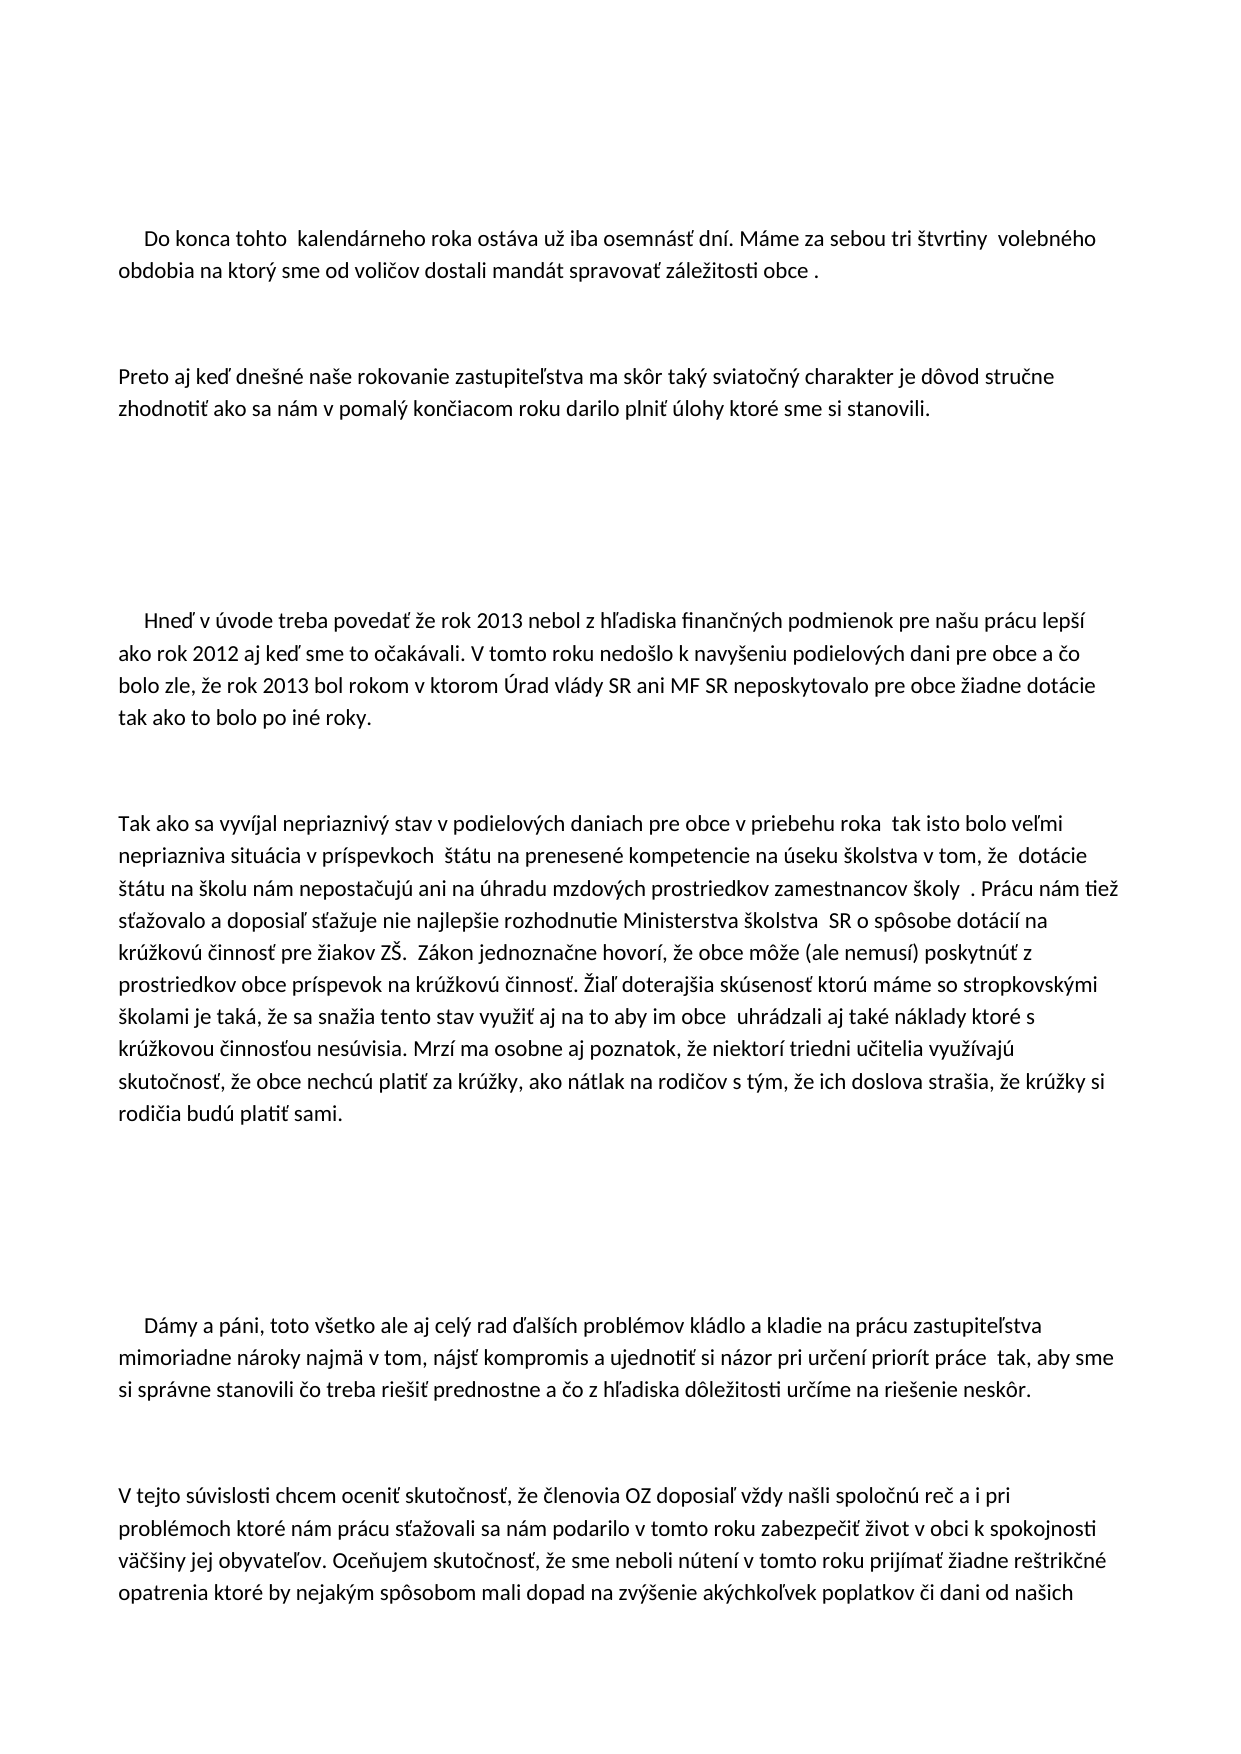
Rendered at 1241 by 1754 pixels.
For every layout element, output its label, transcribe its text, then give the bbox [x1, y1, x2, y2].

text Preto aj keď dnešné naše rokovanie zastupiteľstva ma skôr taký sviatočný charakter je dôvod stručne zhodnotiť ako sa nám v pomalý končiacom roku darilo plniť úlohy ktoré sme si stanovili. [118, 362, 1122, 423]
text Dámy a páni, toto všetko ale aj celý rad ďalších problémov kládlo a kladie na prácu zastupiteľstva mimoriadne nároky najmä v tom, nájsť kompromis a ujednotiť si názor pri určení priorít práce tak, aby sme si správne stanovili čo treba riešiť prednostne a čo z hľadiska dôležitosti určíme na riešenie neskôr. [118, 1311, 1122, 1403]
text Hneď v úvode treba povedať že rok 2013 nebol z hľadiska finančných podmienok pre našu prácu lepší ako rok 2012 aj keď sme to očakávali. V tomto roku nedošlo k navyšeniu podielových dani pre obce a čo bolo zle, že rok 2013 bol rokom v ktorom Úrad vlády SR ani MF SR neposkytovalo pre obce žiadne dotácie tak ako to bolo po iné roky. [118, 607, 1122, 731]
text Do konca tohto kalendárneho roka ostáva už iba osemnásť dní. Máme za sebou tri štvrtiny volebného obdobia na ktorý sme od voličov dostali mandát spravovať záležitosti obce . [118, 224, 1122, 284]
text Tak ako sa vyvíjal nepriaznivý stav v podielových daniach pre obce v priebehu roka tak isto bolo veľmi nepriazniva situácia v príspevkoch štátu na prenesené kompetencie na úseku školstva v tom, že dotácie štátu na školu nám nepostačujú ani na úhradu mzdových prostriedkov zamestnancov školy . Prácu nám tiež sťažovalo a doposiaľ sťažuje nie najlepšie rozhodnutie Ministerstva školstva SR o spôsobe dotácií na krúžkovú činnosť pre žiakov ZŠ. Zákon jednoznačne hovorí, že obce môže (ale nemusí) poskytnúť z prostriedkov obce príspevok na krúžkovú činnosť. Žiaľ doterajšia skúsenosť ktorú máme so stropkovskými školami je taká, že sa snažia tento stav využiť aj na to aby im obce uhrádzali aj také náklady ktoré s krúžkovou činnosťou nesúvisia. Mrzí ma osobne aj poznatok, že niektorí triedni učitelia využívajú skutočnosť, že obce nechcú platiť za krúžky, ako nátlak na rodičov s tým, že ich doslova strašia, že krúžky si rodičia budú platiť sami. [118, 809, 1122, 1127]
text V tejto súvislosti chcem oceniť skutočnosť, že členovia OZ doposiaľ vždy našli spoločnú reč a i pri problémoch ktoré nám prácu sťažovali sa nám podarilo v tomto roku zabezpečiť život v obci k spokojnosti väčšiny jej obyvateľov. Oceňujem skutočnosť, že sme neboli nútení v tomto roku prijímať žiadne reštrikčné opatrenia ktoré by nejakým spôsobom mali dopad na zvýšenie akýchkoľvek poplatkov či dani od našich [118, 1481, 1122, 1606]
